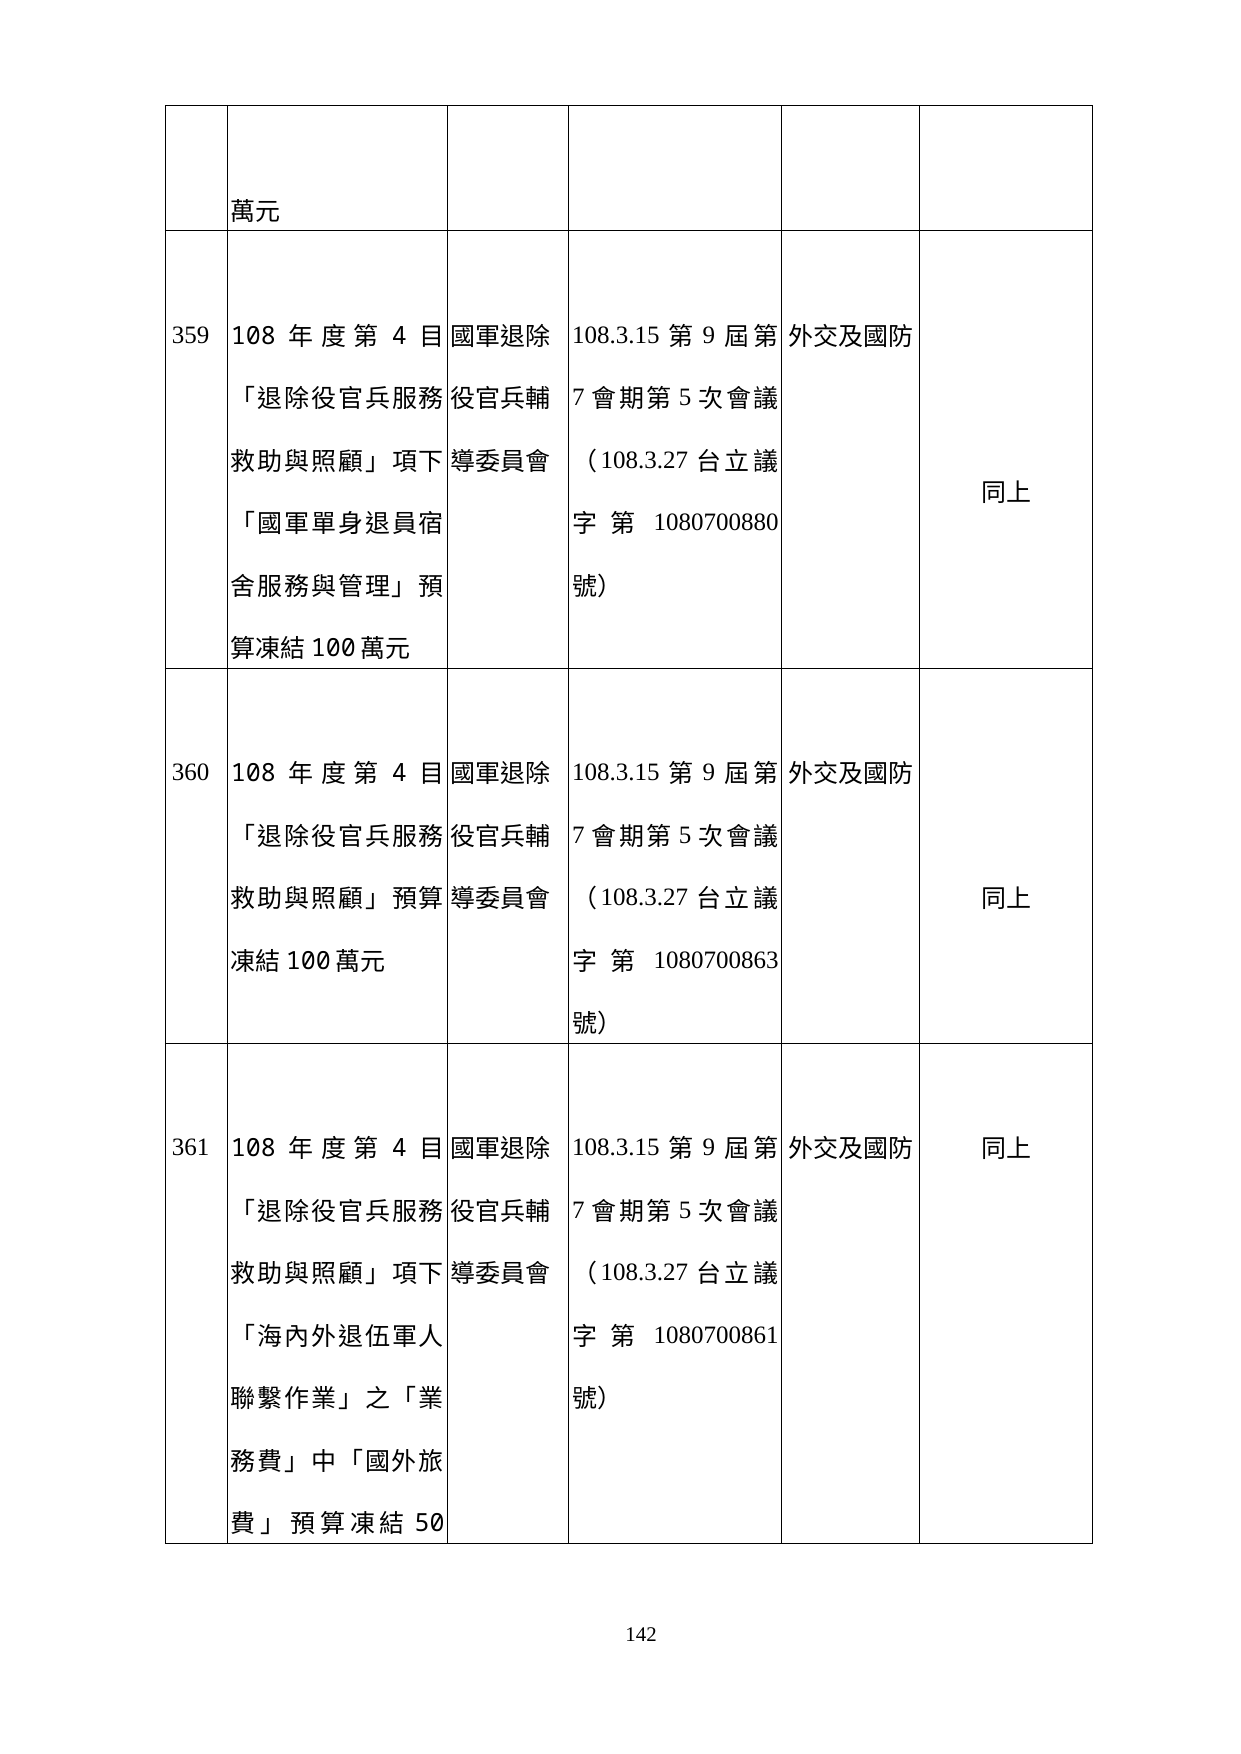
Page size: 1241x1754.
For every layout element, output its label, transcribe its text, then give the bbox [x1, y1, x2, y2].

table_cell [166, 231, 227, 668]
table_cell 萬元 [228, 106, 447, 230]
table_cell 108年度第4目「退除役官兵服務救助與照顧」項下「海內外退伍軍人聯繫作業」之「業務費」中「國外旅費」預算凍結50 [228, 1044, 447, 1543]
table_cell 108.3.15第9屆第7會期第5次會議（108.3.27台立議字第1080700880號） [569, 231, 781, 668]
table_cell [782, 106, 919, 230]
table_cell [920, 106, 1092, 230]
table_cell 同上 [920, 1044, 1092, 1543]
table_cell 國軍退除役官兵輔導委員會 [448, 1044, 568, 1543]
table_cell 國軍退除役官兵輔導委員會 [448, 231, 568, 668]
table_cell 同上 [920, 231, 1092, 668]
table_cell 108.3.15第9屆第7會期第5次會議（108.3.27台立議字第1080700863號） [569, 669, 781, 1043]
table_cell 國軍退除役官兵輔導委員會 [448, 669, 568, 1043]
table_cell [166, 669, 227, 1043]
table_cell 108年度第4目「退除役官兵服務救助與照顧」項下「國軍單身退員宿舍服務與管理」預算凍結100萬元 [228, 231, 447, 668]
table_cell 外交及國防 [782, 669, 919, 1043]
table_cell [569, 106, 781, 230]
table_cell 108.3.15第9屆第7會期第5次會議（108.3.27台立議字第1080700861號） [569, 1044, 781, 1543]
table_cell [166, 1044, 227, 1543]
table_cell [166, 106, 227, 230]
table_cell 108年度第4目「退除役官兵服務救助與照顧」預算凍結100萬元 [228, 669, 447, 1043]
table_cell 外交及國防 [782, 1044, 919, 1543]
table_cell [448, 106, 568, 230]
table_cell 同上 [920, 669, 1092, 1043]
table_cell 外交及國防 [782, 231, 919, 668]
